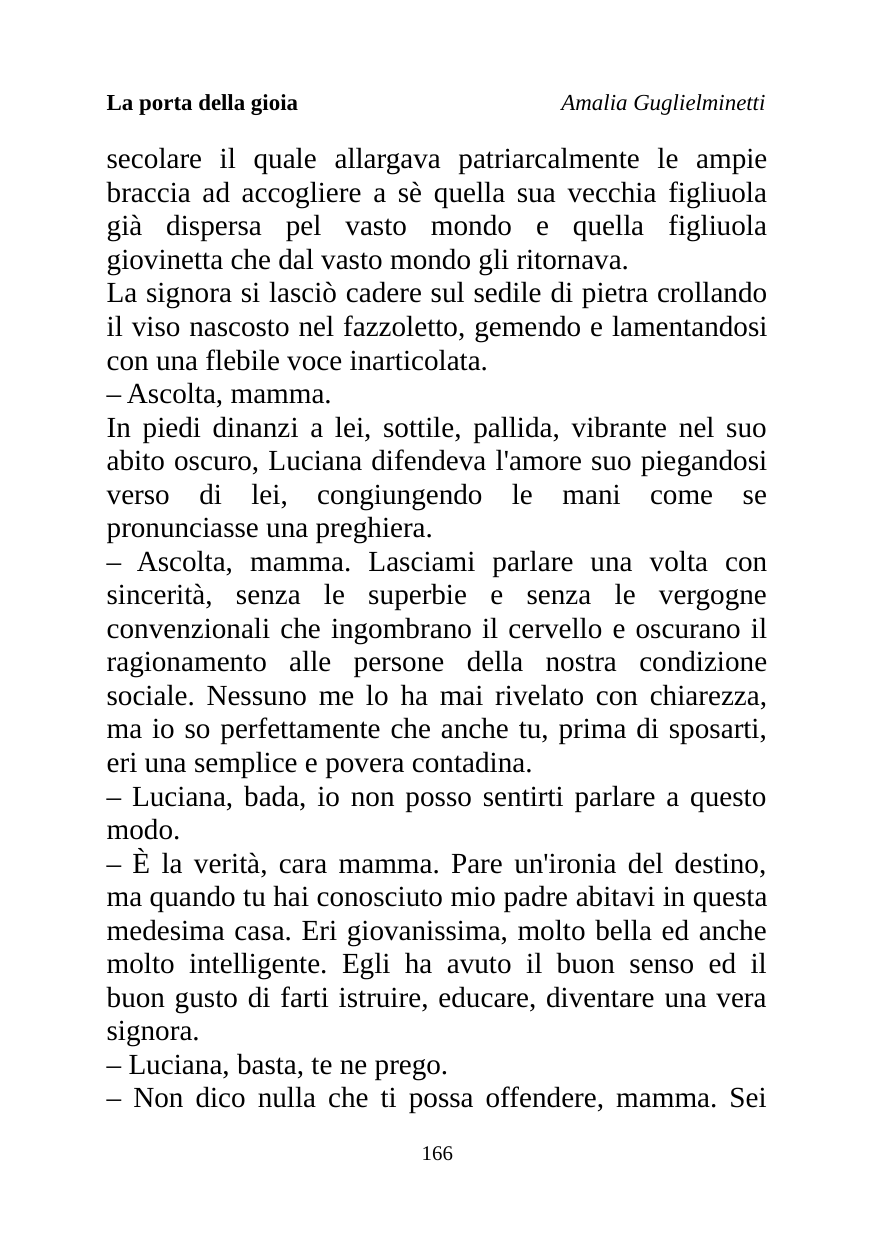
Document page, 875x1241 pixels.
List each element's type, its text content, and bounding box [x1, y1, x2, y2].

text – Ascolta, mamma. Lasciami parlare una volta con sincerità, senza le superbie e senza le vergogne convenzionali che ingombrano il cervello e oscurano il ragionamento alle persone della nostra condizione sociale. Nessuno me lo ha mai rivelato con chiarezza, ma io so perfettamente che anche tu, prima di sposarti, eri una semplice e povera contadina. [106, 544, 768, 779]
text – È la verità, cara mamma. Pare un'ironia del destino, ma quando tu hai conosciuto mio padre abitavi in questa medesima casa. Eri giovanissima, molto bella ed anche molto intelligente. Egli ha avuto il buon senso ed il buon gusto di farti istruire, educare, diventare una vera signora. [106, 846, 768, 1047]
text La signora si lasciò cadere sul sedile di pietra crollando il viso nascosto nel fazzoletto, gemendo e lamentandosi con una flebile voce inarticolata. [106, 276, 768, 376]
text – Luciana, bada, io non posso sentirti parlare a questo modo. [106, 779, 768, 846]
text secolare il quale allargava patriarcalmente le ampie braccia ad accogliere a sè quella sua vecchia figliuola già dispersa pel vasto mondo e quella figliuola giovinetta che dal vasto mondo gli ritornava. [106, 141, 768, 276]
text – Non dico nulla che ti possa offendere, mamma. Sei [106, 1081, 768, 1114]
text – Ascolta, mamma. [106, 376, 768, 410]
text – Luciana, basta, te ne prego. [106, 1047, 768, 1081]
text In piedi dinanzi a lei, sottile, pallida, vibrante nel suo abito oscuro, Luciana difendeva l'amore suo piegandosi verso di lei, congiungendo le mani come se pronunciasse una preghiera. [106, 410, 768, 544]
